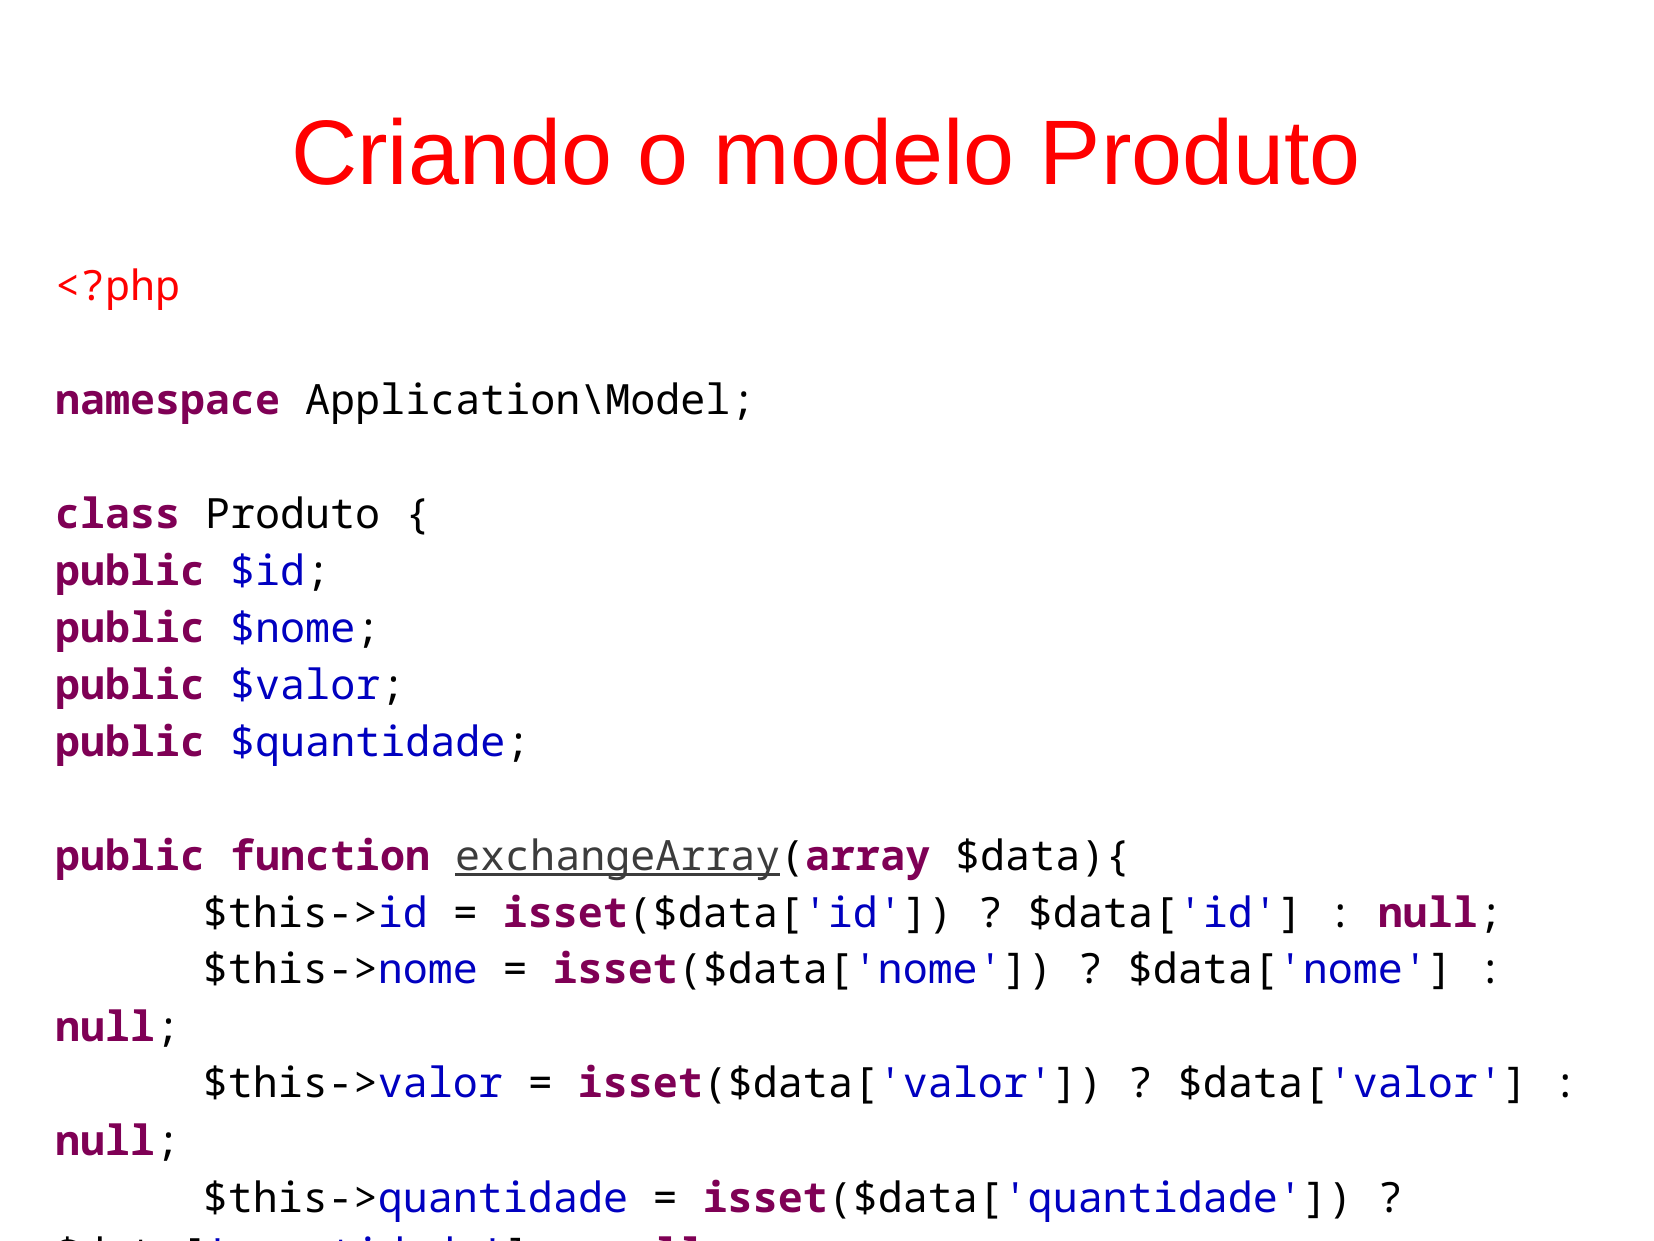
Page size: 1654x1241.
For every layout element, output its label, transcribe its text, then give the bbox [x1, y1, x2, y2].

text_box <?php namespace Application\Model; class Produto { public $id; public $nome; public $valor; public $quantidade; public function exchangeArray(array $data){ $this->id = isset($data['id']) ? $data['id'] : null; $this->nome = isset($data['nome']) ? $data['nome'] : null; $this->valor = isset($data['valor']) ? $data['valor'] : null; $this->quantidade = isset($data['quantidade']) ? $data['quantidade'] : null; } [40, 248, 1612, 1208]
title Criando o modelo Produto [82, 49, 1571, 248]
